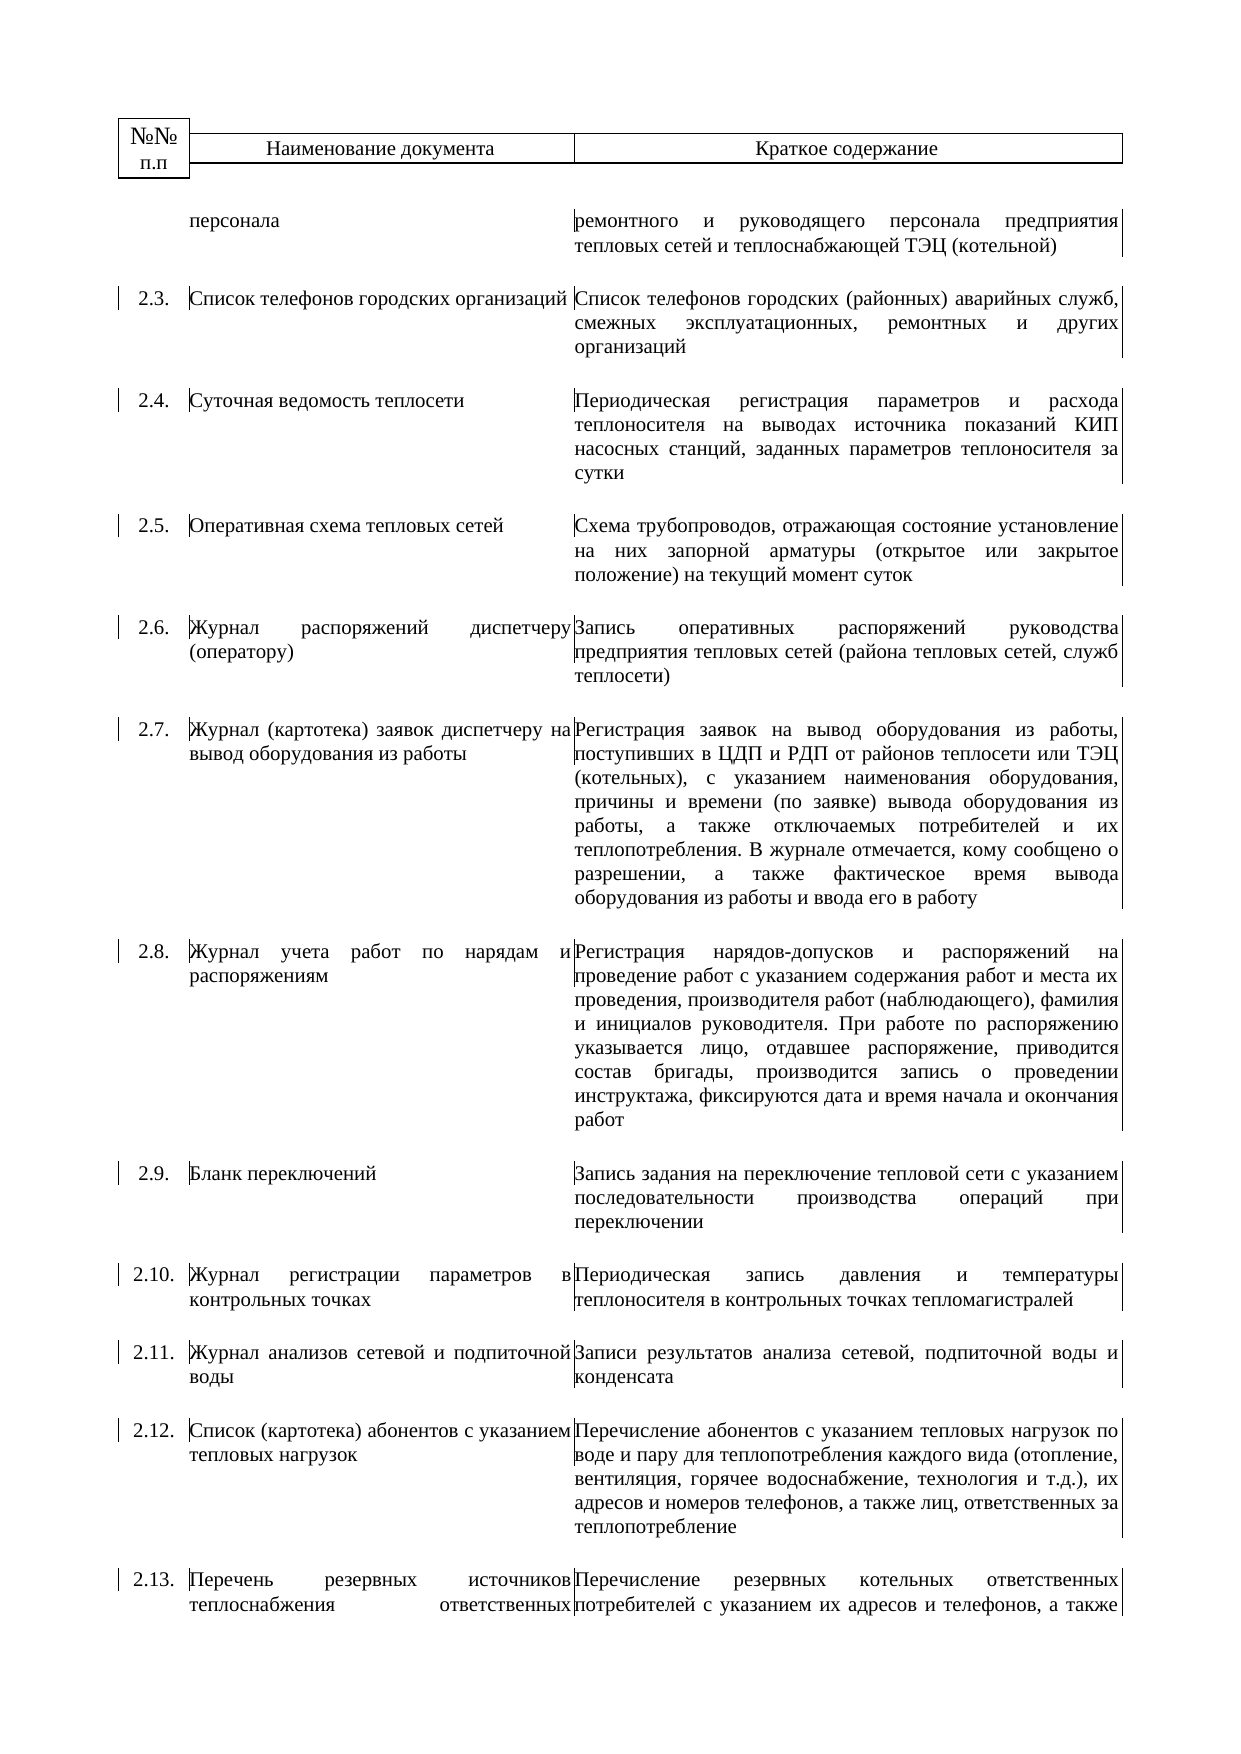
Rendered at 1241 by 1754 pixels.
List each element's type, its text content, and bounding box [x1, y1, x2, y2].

table_cell Журнал анализов сетевой и подпиточной воды [189, 1340, 574, 1418]
table_cell 2.12. [118, 1418, 189, 1567]
table_cell 2.6. [118, 615, 189, 717]
table_cell Регистрация нарядов-допусков и распоряжений на проведение работ с указанием содержания работ и места их проведения, производителя работ (наблюдающего), фамилия и инициалов руководителя. При работе по распоряжению указывается лицо, отдавшее распоряжение, приводится состав бригады, производится запись о проведении инструктажа, фиксируются дата и время начала и окончания работ [574, 939, 1122, 1161]
table_cell Периодическая запись давления и температуры теплоносителя в контрольных точках тепломагистралей [574, 1263, 1122, 1340]
table_cell Журнал учета работ по нарядам и распоряжениям [189, 939, 574, 1161]
table_cell Список (картотека) абонентов с указанием тепловых нагрузок [189, 1418, 574, 1567]
table_cell Бланк переключений [189, 1161, 574, 1262]
table_cell 2.9. [118, 1161, 189, 1262]
table_header [574, 164, 1122, 208]
table_header [118, 179, 189, 208]
table_cell Перечень резервных источников теплоснабжения ответственных [189, 1568, 574, 1621]
table_cell Регистрация заявок на вывод оборудования из работы, поступивших в ЦДП и РДП от районов теплосети или ТЭЦ (котельных), с указанием наименования оборудования, причины и времени (по заявке) вывода оборудования из работы, а также отключаемых потребителей и их теплопотребления. В журнале отмечается, кому сообщено о разрешении, а также фактическое время вывода оборудования из работы и ввода его в работу [574, 717, 1122, 939]
table_cell 2.4. [118, 388, 189, 513]
table_header Наименование документа [190, 134, 574, 162]
table_cell 2.11. [118, 1340, 189, 1418]
table_cell 2.8. [118, 939, 189, 1161]
table_cell Суточная ведомость теплосети [189, 388, 574, 513]
table_cell Оперативная схема тепловых сетей [189, 514, 574, 615]
table_header [189, 164, 574, 208]
table_cell персонала [189, 209, 574, 286]
table_cell Журнал (картотека) заявок диспетчеру на вывод оборудования из работы [189, 717, 574, 939]
table_cell Запись задания на переключение тепловой сети с указанием последовательности производства операций при переключении [574, 1161, 1122, 1262]
table_cell 2.5. [118, 514, 189, 615]
table_header Краткое содержание [575, 134, 1122, 162]
table_header [190, 118, 574, 133]
table_cell Записи результатов анализа сетевой, подпиточной воды и конденсата [574, 1340, 1122, 1418]
table_header [574, 118, 1122, 133]
table_cell Журнал распоряжений диспетчеру (оператору) [189, 615, 574, 717]
table_cell Перечисление абонентов с указанием тепловых нагрузок по воде и пару для теплопотребления каждого вида (отопление, вентиляция, горячее водоснабжение, технология и т.д.), их адресов и номеров телефонов, а также лиц, ответственных за теплопотребление [574, 1418, 1122, 1567]
table_cell Журнал регистрации параметров в контрольных точках [189, 1263, 574, 1340]
table_cell 2.13. [118, 1568, 189, 1621]
table_cell Список телефонов городских (районных) аварийных служб, смежных эксплуатационных, ремонтных и других организаций [574, 286, 1122, 388]
table_cell 2.3. [118, 286, 189, 388]
table_cell Периодическая регистрация параметров и расхода теплоносителя на выводах источника показаний КИП насосных станций, заданных параметров теплоносителя за сутки [574, 388, 1122, 513]
table_cell 2.7. [118, 717, 189, 939]
table_cell Схема трубопроводов, отражающая состояние установление на них запорной арматуры (открытое или закрытое положение) на текущий момент суток [574, 514, 1122, 615]
table_cell 2.10. [118, 1263, 189, 1340]
table_cell Запись оперативных распоряжений руководства предприятия тепловых сетей (района тепловых сетей, служб теплосети) [574, 615, 1122, 717]
table_cell ремонтного и руководящего персонала предприятия тепловых сетей и теплоснабжающей ТЭЦ (котельной) [574, 209, 1122, 286]
table_header №№ п.п [119, 119, 189, 177]
table_cell [118, 209, 189, 286]
table_cell Перечисление резервных котельных ответственных потребителей с указанием их адресов и телефонов, а также [574, 1568, 1122, 1621]
table_cell Список телефонов городских организаций [189, 286, 574, 388]
